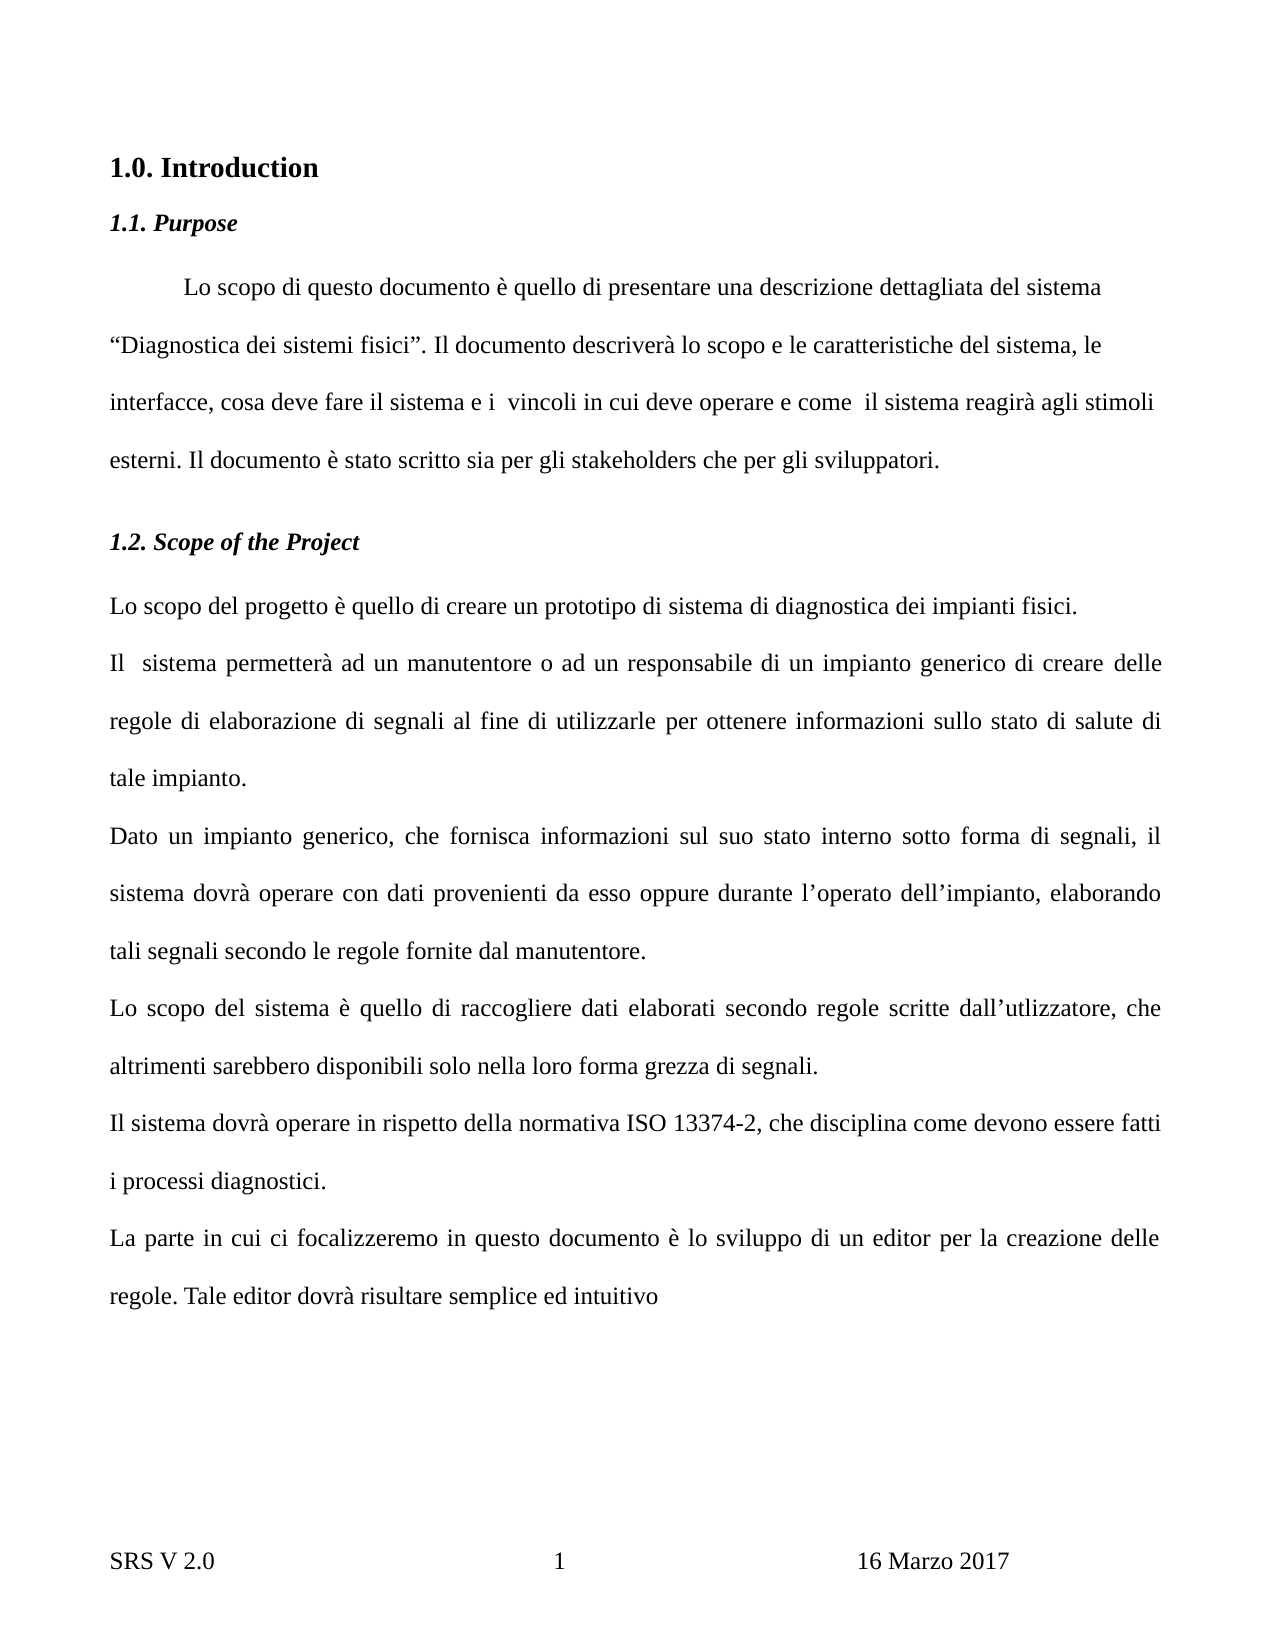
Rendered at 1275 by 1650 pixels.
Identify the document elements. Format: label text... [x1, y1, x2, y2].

subtitle 1.2. Scope of the Project [109, 527, 1162, 556]
text Lo scopo del sistema è quello di raccogliere dati elaborati secondo regole scritte dall’utlizzatore, che altrimenti sarebbero disponibili solo nella loro forma grezza di segnali. [109, 993, 1162, 1080]
subtitle 1.1. Purpose [109, 208, 1162, 237]
text Lo scopo del progetto è quello di creare un prototipo di sistema di diagnostica dei impianti fisici. [109, 591, 1162, 620]
text Il sistema dovrà operare in rispetto della normativa ISO 13374-2, che disciplina come devono essere fatti i processi diagnostici. [109, 1108, 1162, 1195]
text Lo scopo di questo documento è quello di presentare una descrizione dettagliata del sistema “Diagnostica dei sistemi fisici”. Il documento descriverà lo scopo e le caratteristiche del sistema, le interfacce, cosa deve fare il sistema e i vincoli in cui deve operare e come il sistema reagirà agli stimoli esterni. Il documento è stato scritto sia per gli stakeholders che per gli sviluppatori. [109, 272, 1162, 473]
text La parte in cui ci focalizzeremo in questo documento è lo sviluppo di un editor per la creazione delle regole. Tale editor dovrà risultare semplice ed intuitivo [109, 1223, 1162, 1310]
text Il sistema permetterà ad un manutentore o ad un responsabile di un impianto generico di creare delle regole di elaborazione di segnali al fine di utilizzarle per ottenere informazioni sullo stato di salute di tale impianto. [109, 648, 1162, 792]
subtitle 1.0. Introduction [109, 150, 1162, 183]
text Dato un impianto generico, che fornisca informazioni sul suo stato interno sotto forma di segnali, il sistema dovrà operare con dati provenienti da esso oppure durante l’operato dell’impianto, elaborando tali segnali secondo le regole fornite dal manutentore. [109, 821, 1162, 965]
